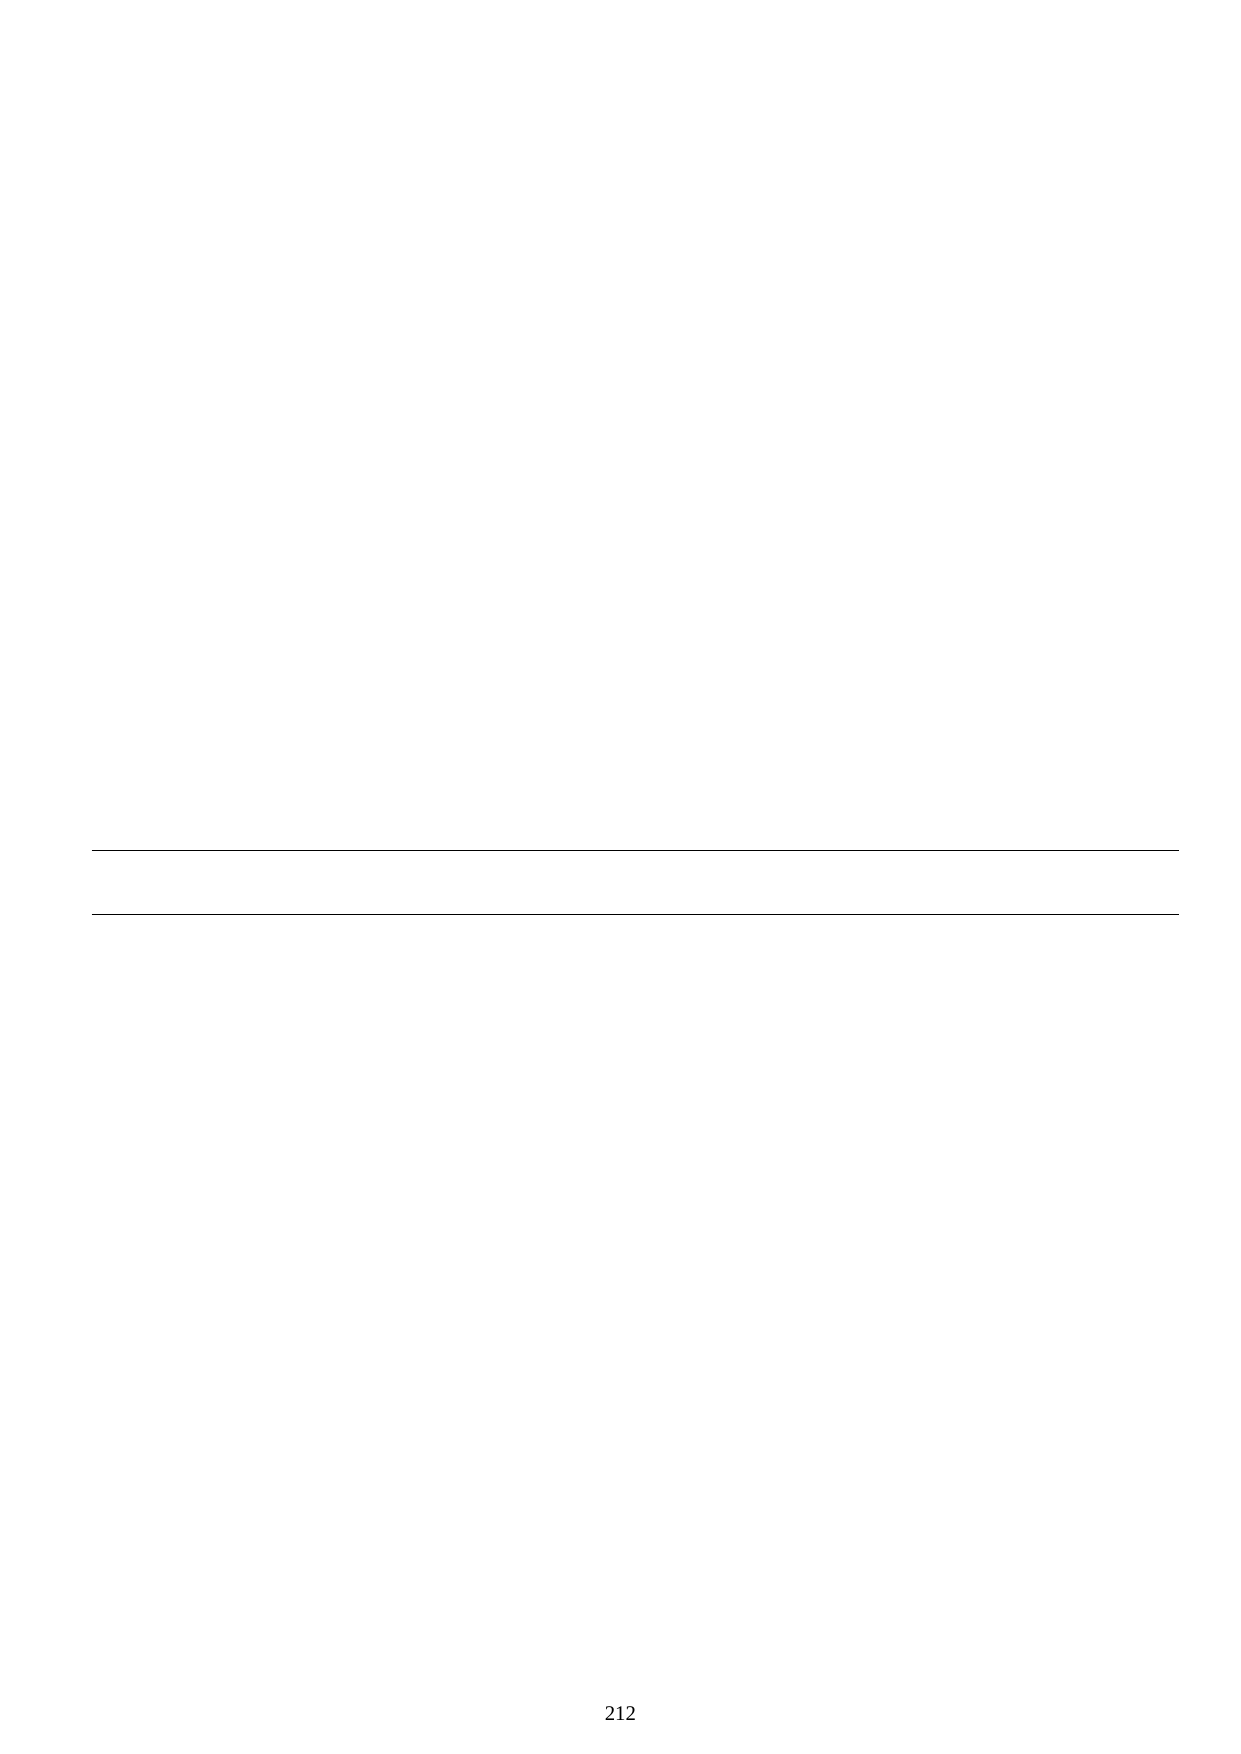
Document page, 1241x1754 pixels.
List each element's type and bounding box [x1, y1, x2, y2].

table_cell [92, 851, 1179, 914]
